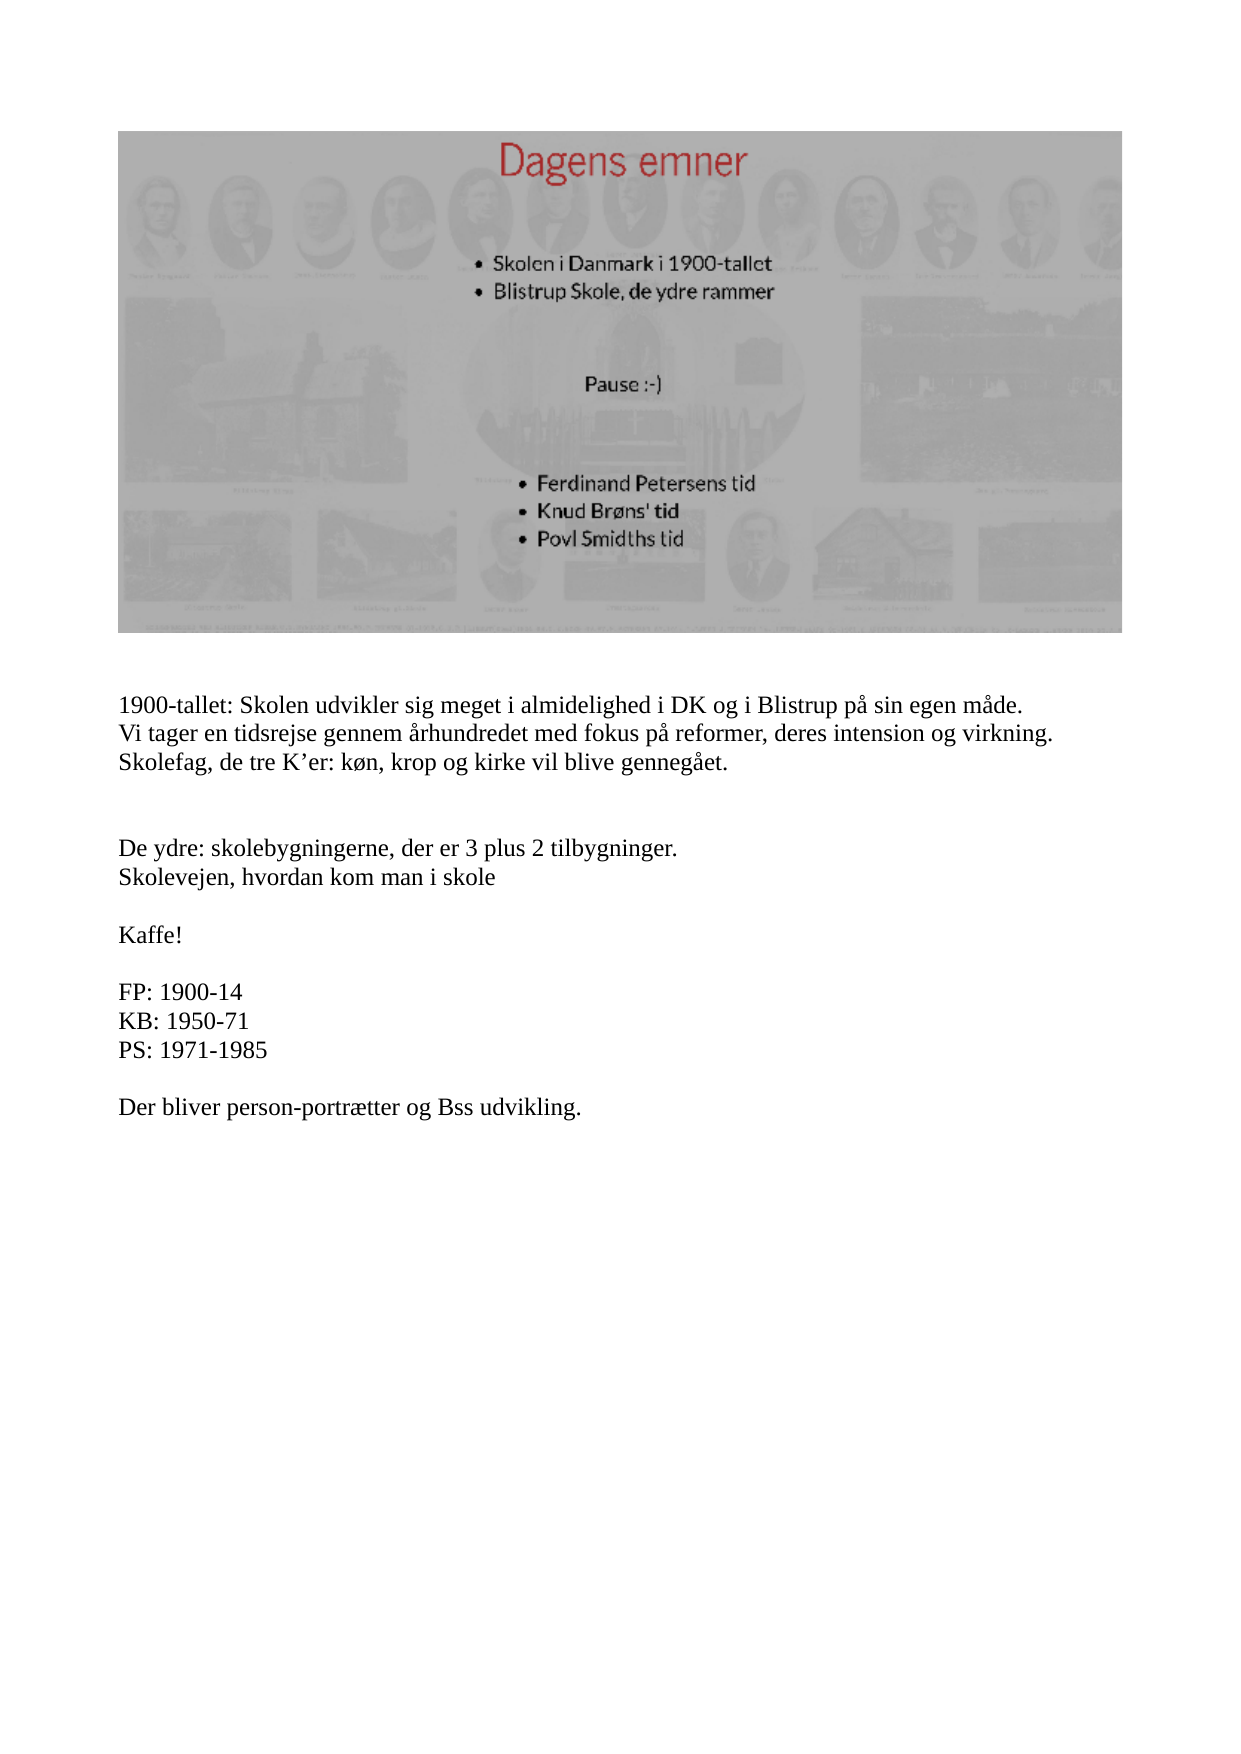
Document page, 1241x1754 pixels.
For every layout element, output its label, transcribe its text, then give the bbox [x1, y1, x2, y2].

text Skolefag, de tre K’er: køn, krop og kirke vil blive gennegået. [118, 747, 1122, 776]
text Skolevejen, hvordan kom man i skole [118, 862, 1122, 891]
picture [118, 131, 1123, 633]
text KB: 1950-71 [118, 1006, 1122, 1035]
text Kaffe! [118, 920, 1122, 948]
text Der bliver person-portrætter og Bss udvikling. [118, 1092, 1122, 1121]
text 1900-tallet: Skolen udvikler sig meget i almidelighed i DK og i Blistrup på sin egen måde. [118, 690, 1122, 718]
text FP: 1900-14 [118, 977, 1122, 1006]
text Vi tager en tidsrejse gennem århundredet med fokus på reformer, deres intension og virkning. [118, 718, 1122, 747]
text PS: 1971-1985 [118, 1035, 1122, 1063]
text De ydre: skolebygningerne, der er 3 plus 2 tilbygninger. [118, 833, 1122, 862]
